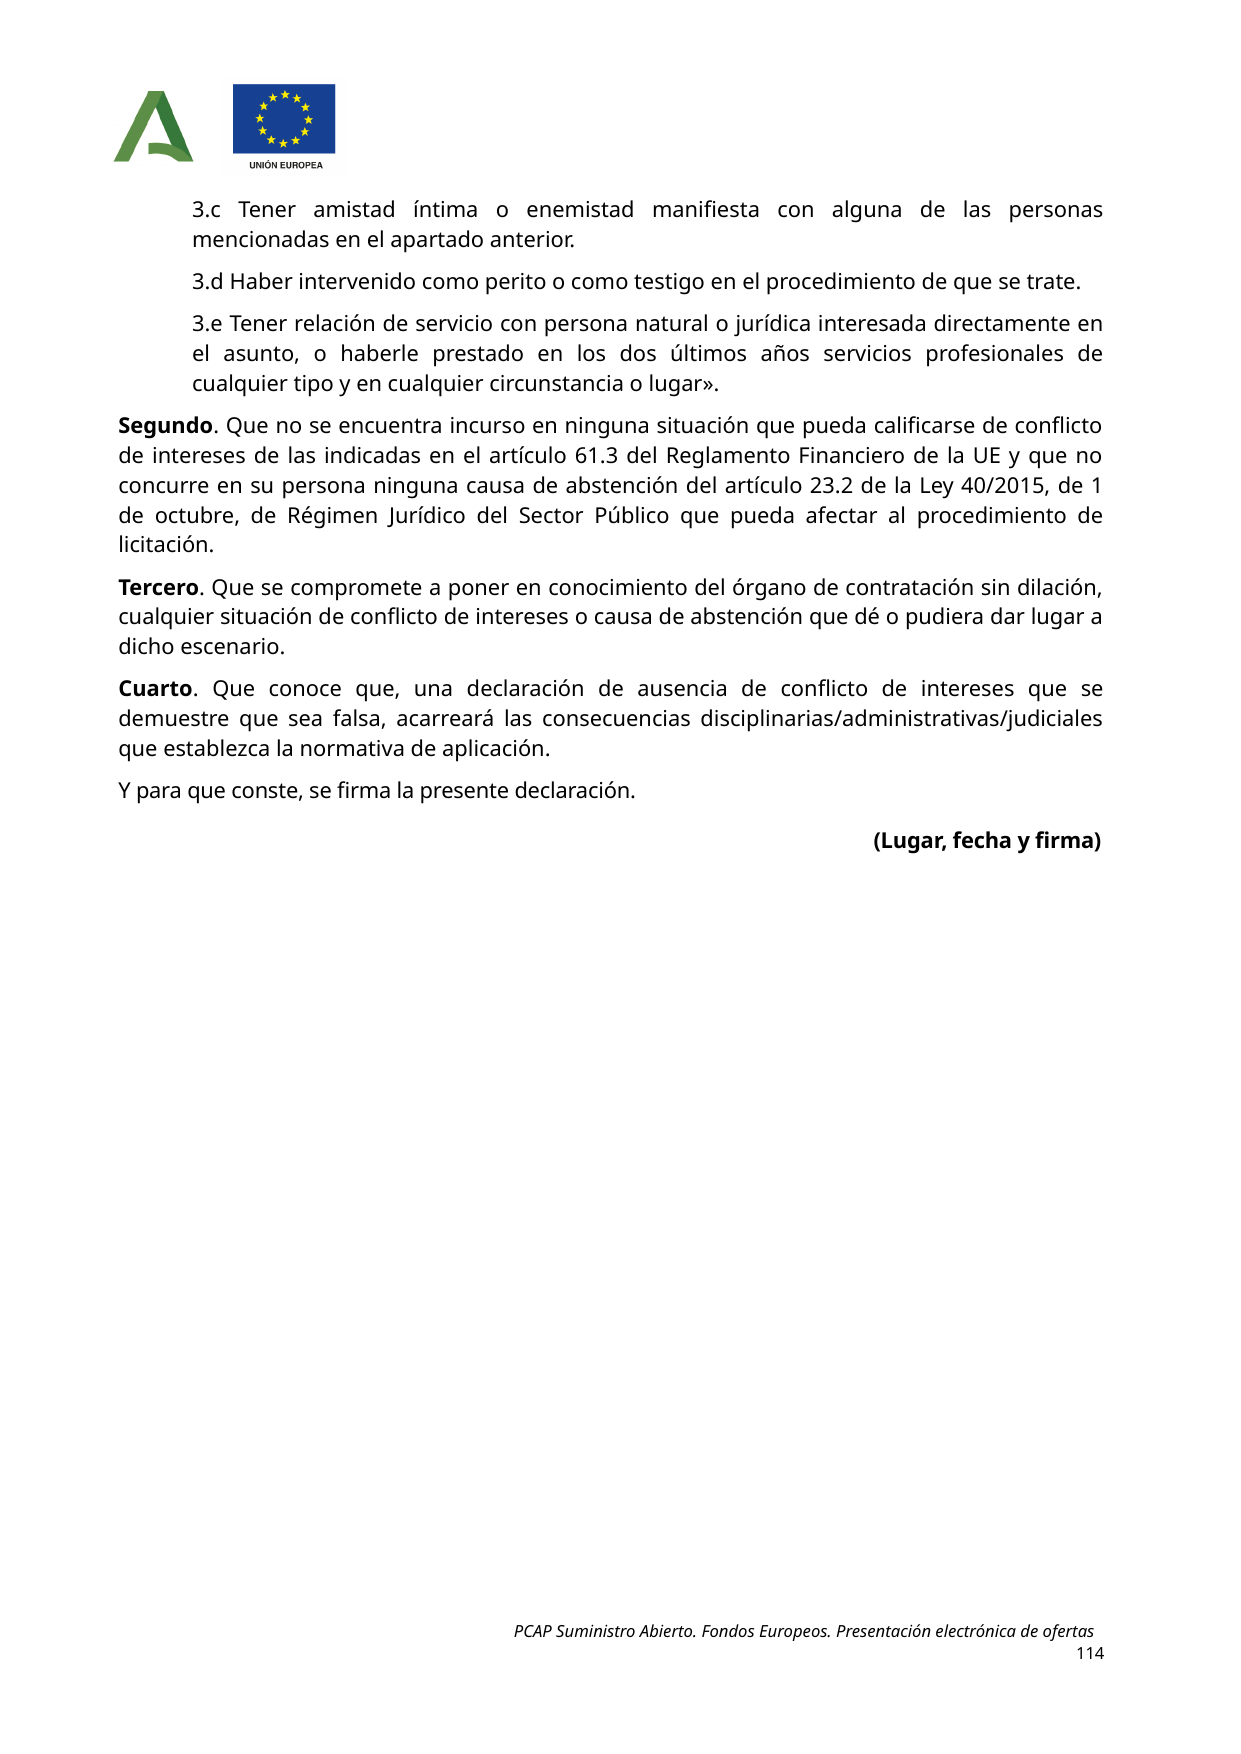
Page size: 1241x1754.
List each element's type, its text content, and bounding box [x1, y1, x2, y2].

text Segundo. Que no se encuentra incurso en ninguna situación que pueda calificarse de conflicto de intereses de las indicadas en el artículo 61.3 del Reglamento Financiero de la UE y que no concurre en su persona ninguna causa de abstención del artículo 23.2 de la Ley 40/2015, de 1 de octubre, de Régimen Jurídico del Sector Público que pueda afectar al procedimiento de licitación. [118, 410, 1104, 559]
text (Lugar, fecha y firma) [118, 823, 1104, 855]
picture [221, 78, 347, 176]
text 3.e Tener relación de servicio con persona natural o jurídica interesada directamente en el asunto, o haberle prestado en los dos últimos años servicios profesionales de cualquier tipo y en cualquier circunstancia o lugar». [192, 308, 1104, 398]
text 3.c Tener amistad íntima o enemistad manifiesta con alguna de las personas mencionadas en el apartado anterior. [192, 194, 1104, 254]
text Y para que conste, se firma la presente declaración. [118, 775, 1104, 805]
picture [109, 86, 198, 166]
text Tercero. Que se compromete a poner en conocimiento del órgano de contratación sin dilación, cualquier situación de conflicto de intereses o causa de abstención que dé o pudiera dar lugar a dicho escenario. [118, 572, 1104, 661]
text 3.d Haber intervenido como perito o como testigo en el procedimiento de que se trate. [192, 266, 1104, 296]
text Cuarto. Que conoce que, una declaración de ausencia de conflicto de intereses que se demuestre que sea falsa, acarreará las consecuencias disciplinarias/administrativas/judiciales que establezca la normativa de aplicación. [118, 673, 1104, 763]
